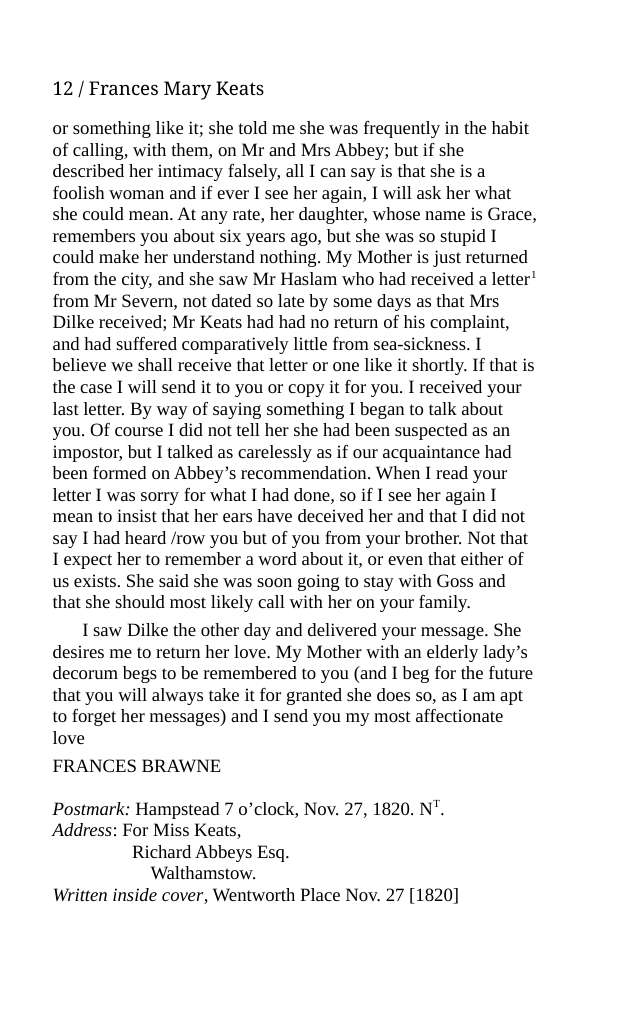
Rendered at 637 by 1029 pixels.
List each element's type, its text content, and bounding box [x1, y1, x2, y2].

text Written inside cover, Wentworth Place Nov. 27 [1820] [52, 884, 538, 905]
text Walthamstow. [52, 862, 538, 884]
text or something like it; she told me she was frequently in the habit of calling, with them, on Mr and Mrs Abbey; but if she described her intimacy falsely, all I can say is that she is a foolish woman and if ever I see her again, I will ask her what she could mean. At any rate, her daughter, whose name is Grace, remembers you about six years ago, but she was so stupid I could make her understand nothing. My Mother is just returned from the city, and she saw Mr Haslam who had received a letter1 from Mr Severn, not dated so late by some days as that Mrs Dilke received; Mr Keats had had no return of his complaint, and had suffered comparatively little from sea-sickness. I believe we shall receive that letter or one like it shortly. If that is the case I will send it to you or copy it for you. I received your last letter. By way of saying something I began to talk about you. Of course I did not tell her she had been suspected as an impostor, but I talked as carelessly as if our acquaintance had been formed on Abbey’s recommendation. When I read your letter I was sorry for what I had done, so if I see her again I mean to insist that her ears have deceived her and that I did not say I had heard /row you but of you from your brother. Not that I expect her to remember a word about it, or even that either of us exists. She said she was soon going to stay with Goss and that she should most likely call with her on your family. [52, 117, 538, 613]
text Postmark: Hampstead 7 o’clock, Nov. 27, 1820. NT. [52, 798, 538, 819]
text I saw Dilke the other day and delivered your message. She desires me to return her love. My Mother with an elderly lady’s decorum begs to be remembered to you (and I beg for the future that you will always take it for granted she does so, as I am apt to forget her messages) and I send you my most affectionate love [52, 619, 538, 748]
text FRANCES BRAWNE [52, 754, 538, 776]
text Richard Abbeys Esq. [52, 841, 538, 862]
text Address: For Miss Keats, [52, 819, 538, 841]
